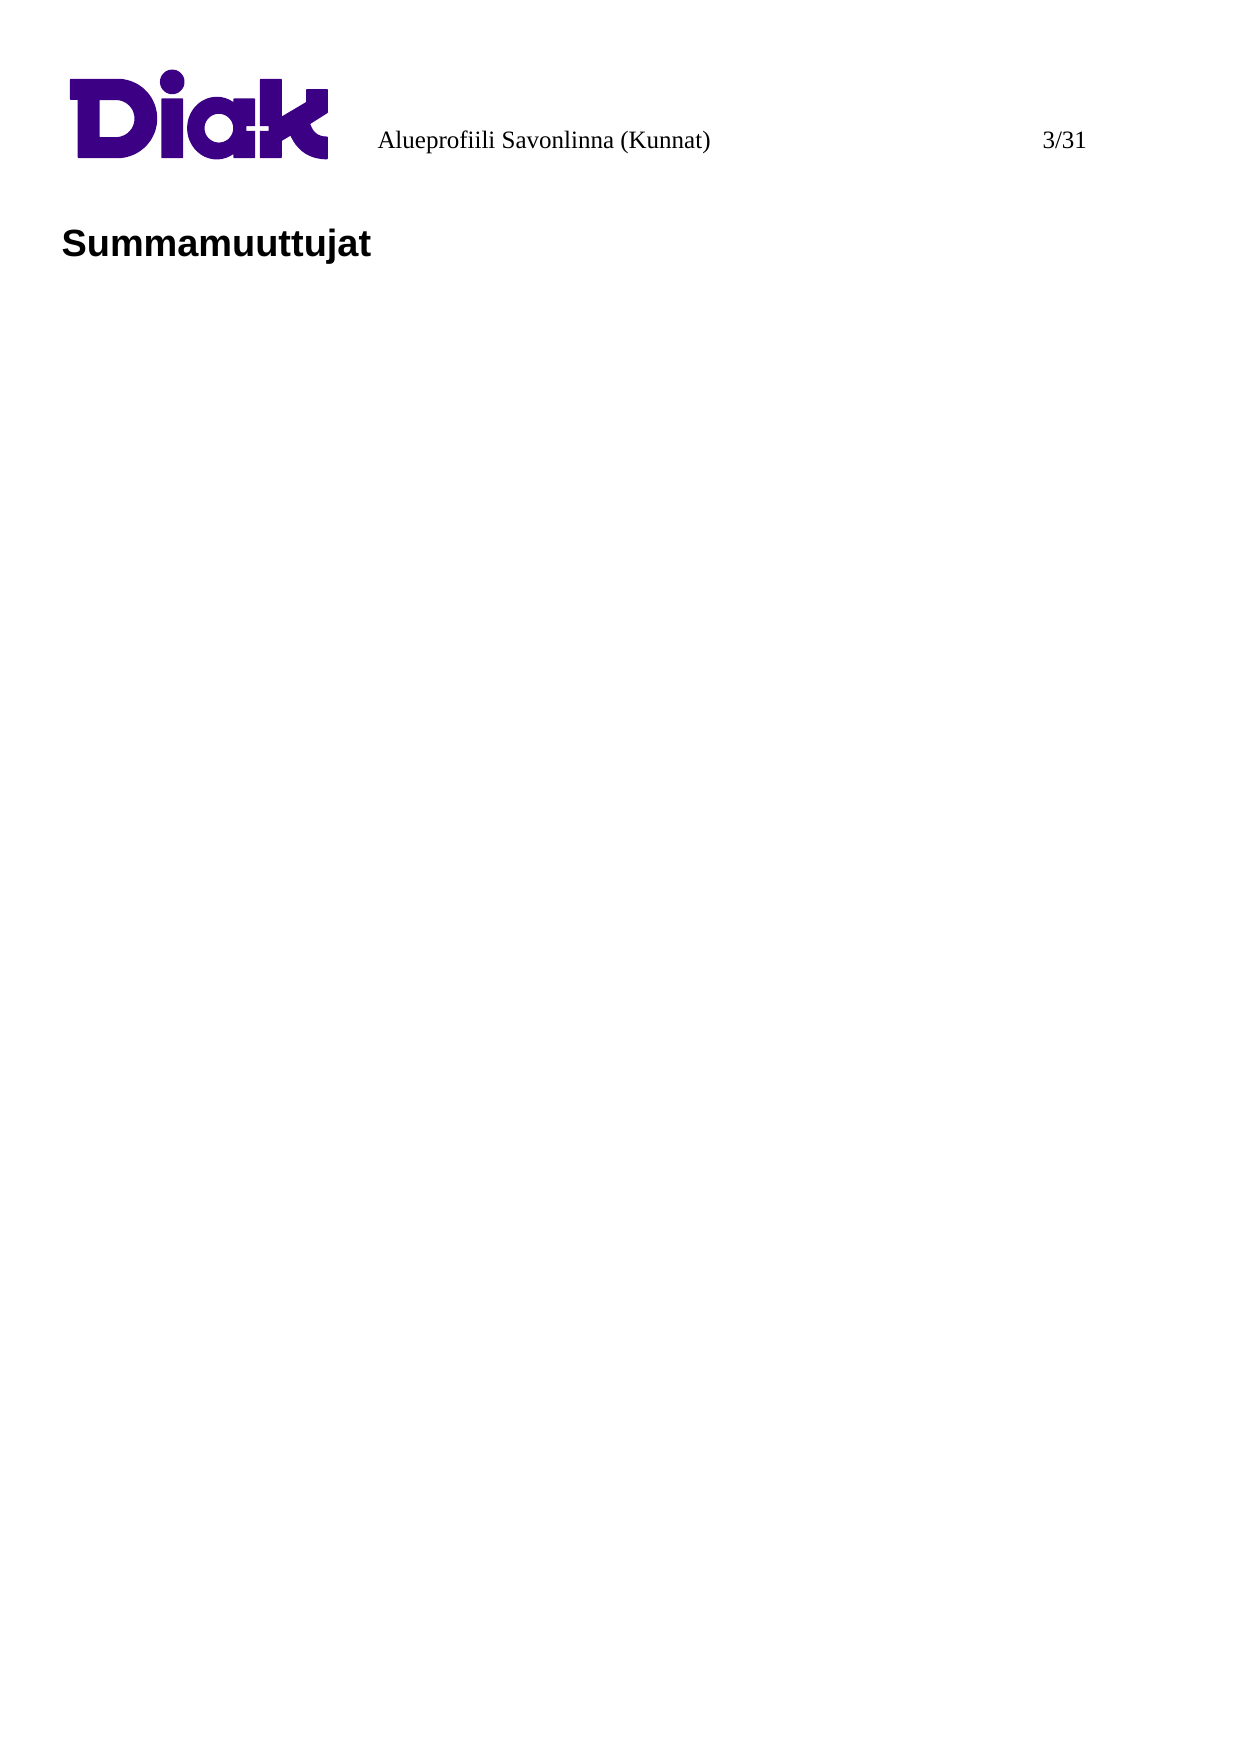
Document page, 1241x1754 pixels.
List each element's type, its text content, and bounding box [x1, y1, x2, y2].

subtitle Summamuuttujat [61, 221, 1179, 265]
